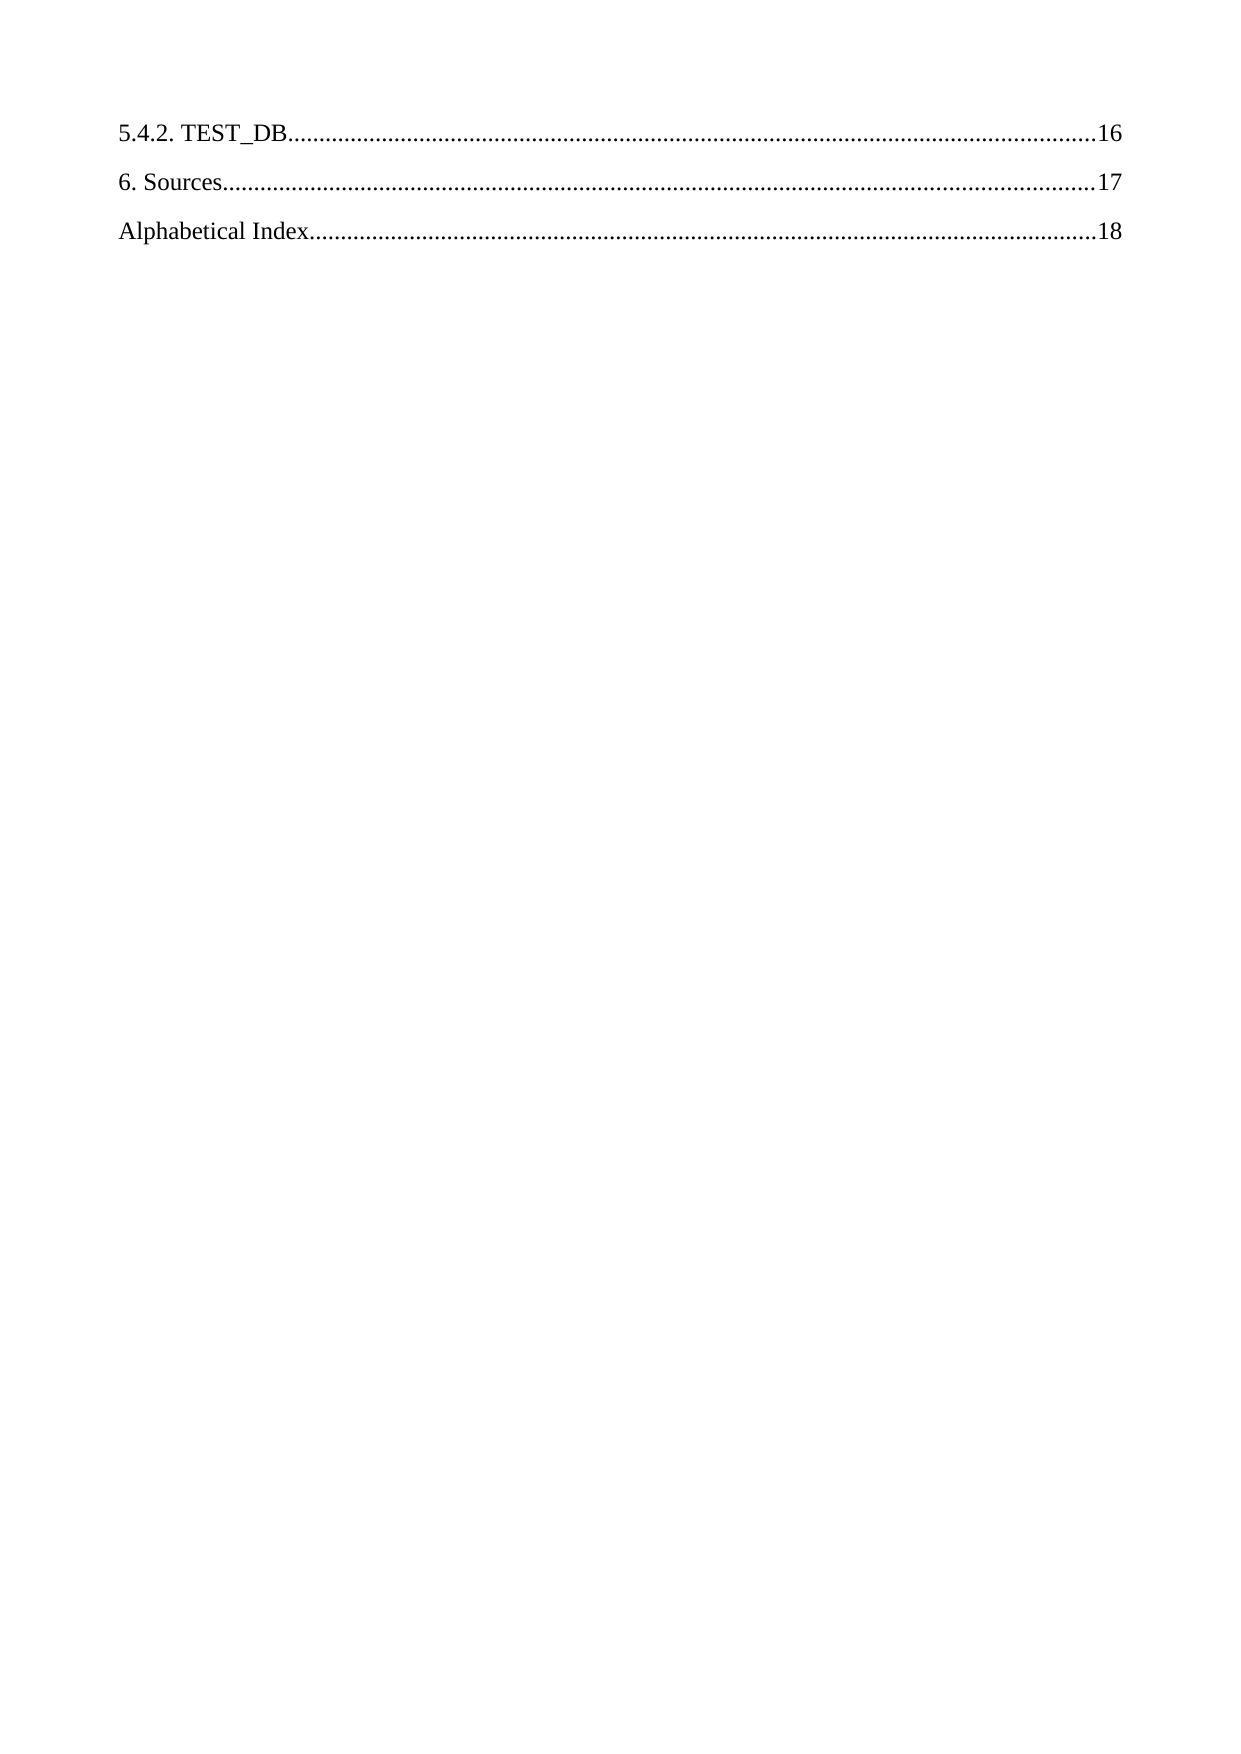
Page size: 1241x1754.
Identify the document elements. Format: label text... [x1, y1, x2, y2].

text 5.4.2. TEST_DB 16 [118, 118, 1122, 147]
text 6. Sources 17 [118, 167, 1122, 196]
text Alphabetical Index 18 [118, 216, 1122, 245]
